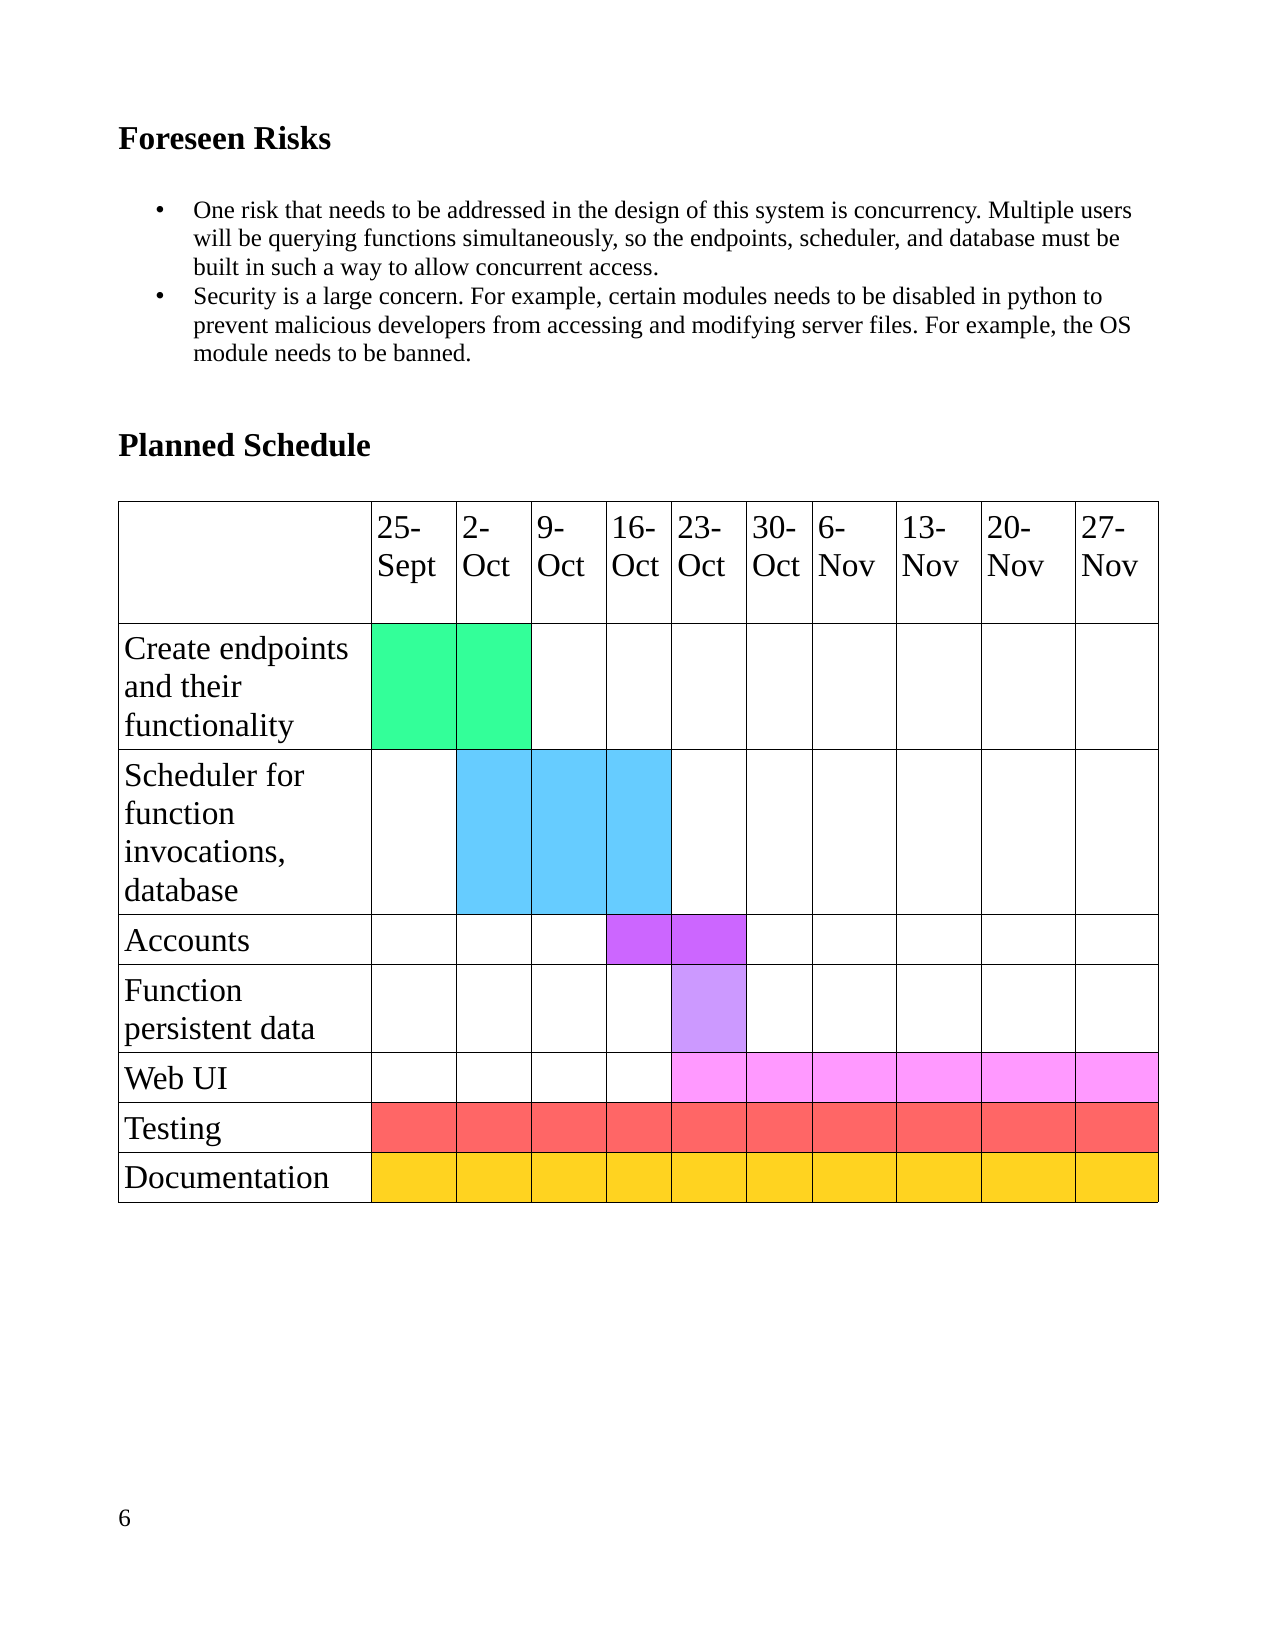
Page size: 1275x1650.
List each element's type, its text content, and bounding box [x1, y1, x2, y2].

table_cell [457, 1053, 531, 1102]
table_cell [747, 915, 812, 964]
table_cell [532, 624, 606, 749]
table_cell [372, 624, 456, 749]
table_cell [607, 750, 671, 914]
table_header 30-Oct [747, 502, 812, 623]
table_cell [372, 750, 456, 914]
table_cell [813, 1153, 896, 1202]
table_cell [532, 750, 606, 914]
table_cell [813, 1053, 896, 1102]
table_cell [607, 624, 671, 749]
table_header 6-Nov [813, 502, 896, 623]
table_cell [982, 1053, 1075, 1102]
table_cell [747, 750, 812, 914]
table_cell [532, 1103, 606, 1152]
table_cell [457, 915, 531, 964]
table_cell [532, 1153, 606, 1202]
table_cell [607, 915, 671, 964]
table_cell [457, 750, 531, 914]
table_cell [532, 915, 606, 964]
table_cell Web UI [119, 1053, 371, 1102]
table_cell [747, 965, 812, 1052]
table_cell [982, 1103, 1075, 1152]
table_cell Testing [119, 1103, 371, 1152]
table_cell [747, 1053, 812, 1102]
table_cell [372, 1103, 456, 1152]
table_cell [897, 915, 981, 964]
table_cell [1076, 1103, 1158, 1152]
table_cell [672, 1153, 746, 1202]
table_cell [672, 1103, 746, 1152]
table_cell [813, 915, 896, 964]
table_cell [982, 915, 1075, 964]
table_cell [372, 965, 456, 1052]
table_header 2-Oct [457, 502, 531, 623]
table_cell [607, 1153, 671, 1202]
table_header [119, 502, 371, 623]
text Planned Schedule [118, 425, 1157, 463]
table_cell [897, 1153, 981, 1202]
table_cell [1076, 1153, 1158, 1202]
table_cell [457, 965, 531, 1052]
table_header 25-Sept [372, 502, 456, 623]
table_cell [747, 1103, 812, 1152]
table_cell [457, 624, 531, 749]
table_cell [457, 1153, 531, 1202]
table_cell [1076, 1053, 1158, 1102]
table_cell Documentation [119, 1153, 371, 1202]
table_cell [982, 624, 1075, 749]
table_cell [813, 750, 896, 914]
table_cell [813, 1103, 896, 1152]
table_header 23-Oct [672, 502, 746, 623]
table_cell [747, 624, 812, 749]
table_cell [813, 965, 896, 1052]
list Security is a large concern. For example, certain modules needs to be disabled in python to prevent malicious developers from accessing and modifying server files. For example, the OS module needs to be banned. [156, 281, 1157, 367]
table_cell [372, 1153, 456, 1202]
table_header 16-Oct [607, 502, 671, 623]
table_cell Create endpoints and their functionality [119, 624, 371, 749]
table_cell [607, 965, 671, 1052]
table_header 13-Nov [897, 502, 981, 623]
table_cell [897, 965, 981, 1052]
table_cell [607, 1053, 671, 1102]
table_cell [607, 1103, 671, 1152]
table_cell [813, 624, 896, 749]
table_cell [897, 624, 981, 749]
table_header 20-Nov [982, 502, 1075, 623]
table_header 9-Oct [532, 502, 606, 623]
table_cell [672, 1053, 746, 1102]
table_cell Accounts [119, 915, 371, 964]
table_cell [372, 915, 456, 964]
table_cell [672, 624, 746, 749]
table_cell Scheduler for function invocations, database [119, 750, 371, 914]
table_cell [897, 1053, 981, 1102]
table_cell [982, 965, 1075, 1052]
table_cell [982, 750, 1075, 914]
table_cell [897, 1103, 981, 1152]
list One risk that needs to be addressed in the design of this system is concurrency. Multiple users will be querying functions simultaneously, so the endpoints, scheduler, and database must be built in such a way to allow concurrent access. [156, 195, 1157, 281]
text Foreseen Risks [118, 118, 1157, 156]
table_header 27-Nov [1076, 502, 1158, 623]
table_cell [1076, 750, 1158, 914]
table_cell [1076, 915, 1158, 964]
table_cell [457, 1103, 531, 1152]
table_cell [982, 1153, 1075, 1202]
table_cell [897, 750, 981, 914]
table_cell [1076, 624, 1158, 749]
table_cell [672, 750, 746, 914]
table_cell [672, 965, 746, 1052]
table_cell Function persistent data [119, 965, 371, 1052]
table_cell [1076, 965, 1158, 1052]
table_cell [532, 965, 606, 1052]
table_cell [532, 1053, 606, 1102]
table_cell [672, 915, 746, 964]
table_cell [372, 1053, 456, 1102]
table_cell [747, 1153, 812, 1202]
